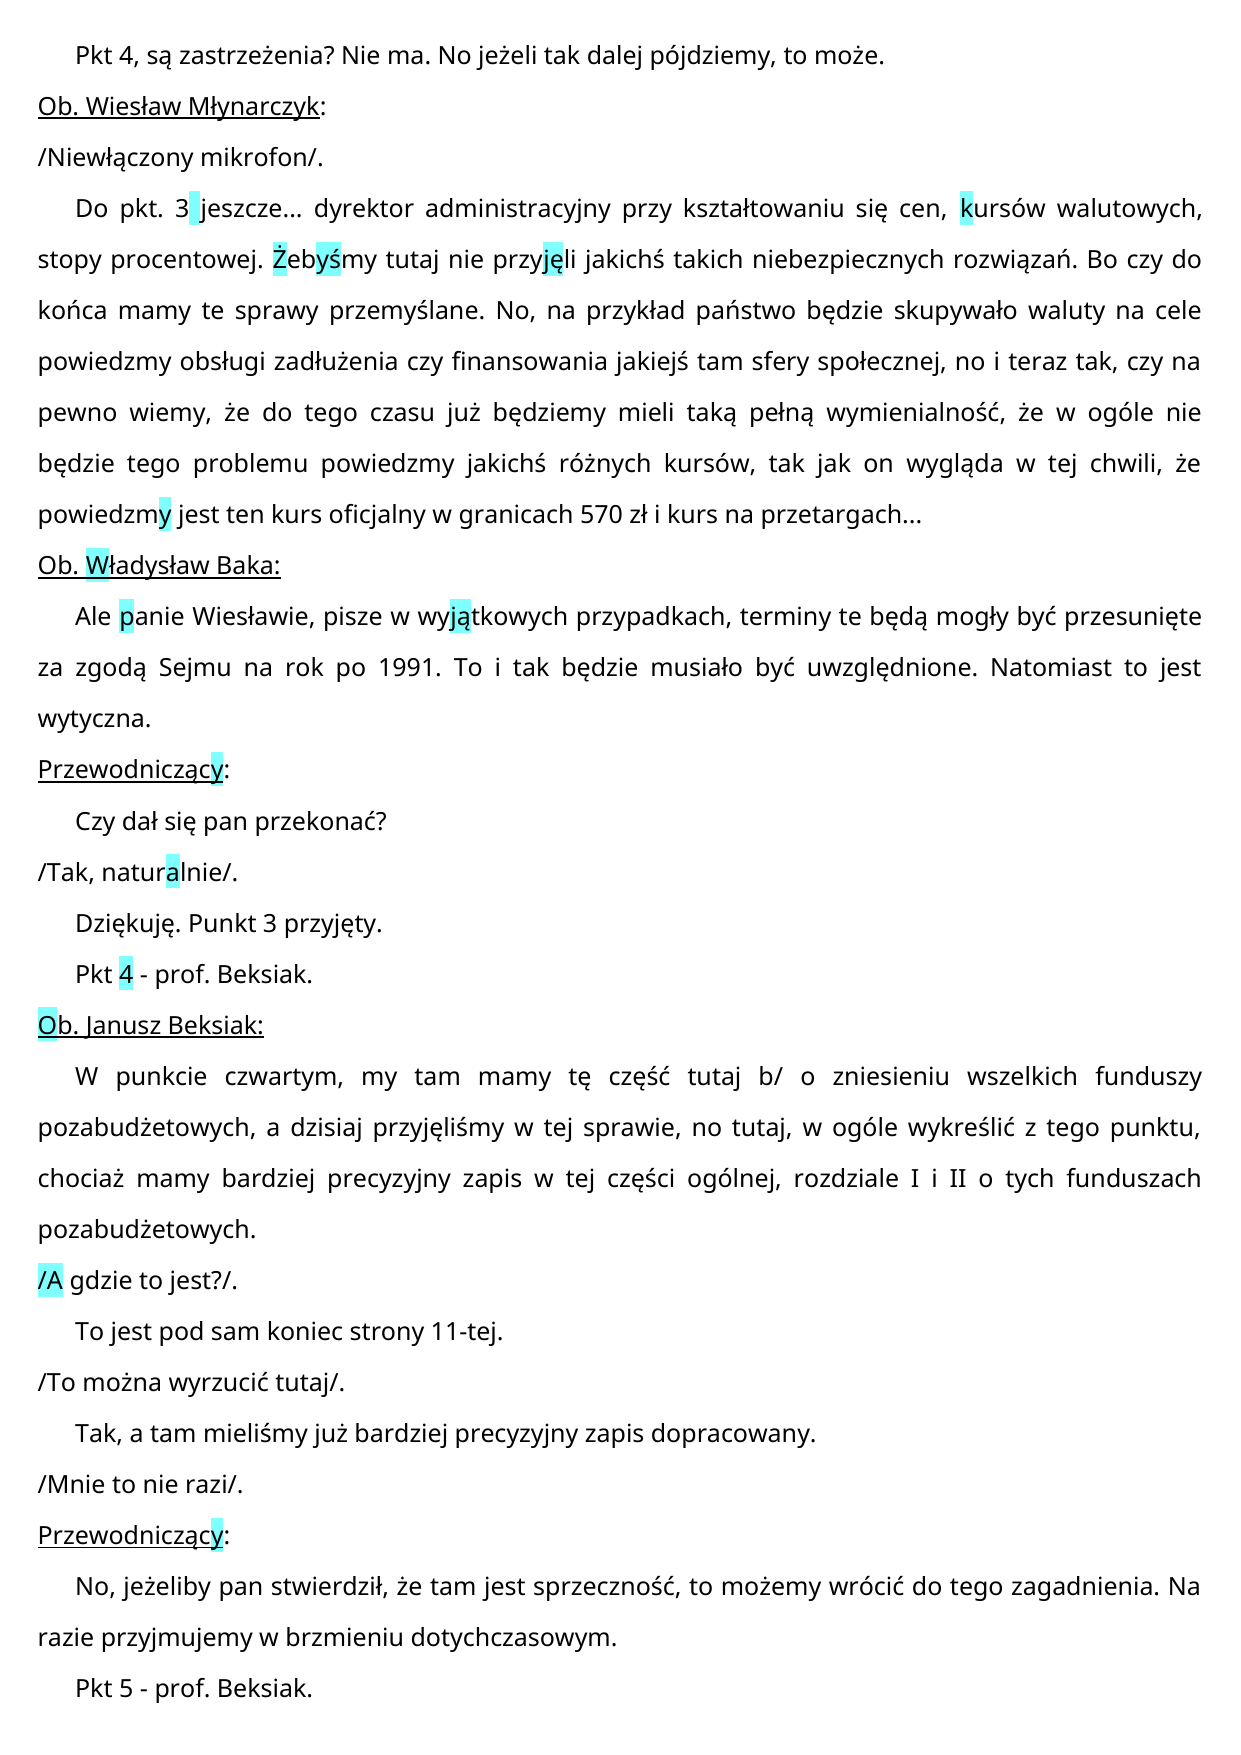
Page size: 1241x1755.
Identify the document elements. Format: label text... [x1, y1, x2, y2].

text /Mnie to nie razi/. [37, 1467, 1203, 1501]
text /A gdzie to jest?/. [37, 1262, 1203, 1297]
text Przewodniczący: [37, 1518, 1203, 1552]
text Ob. Wiesław Młynarczyk: [37, 88, 1203, 123]
text Pkt 4 - prof. Beksiak. [37, 956, 1203, 990]
text /Niewłączony mikrofon/. [37, 139, 1203, 174]
text /Tak, naturalnie/. [37, 854, 1203, 888]
text Ale panie Wiesławie, pisze w wyjątkowych przypadkach, terminy te będą mogły być przesunięte za zgodą Sejmu na rok po 1991. To i tak będzie musiało być uwzględnione. Natomiast to jest wytyczna. [37, 599, 1203, 735]
text Przewodniczący: [37, 752, 1203, 786]
text Ob. Władysław Baka: [37, 548, 1203, 582]
text No, jeżeliby pan stwierdził, że tam jest sprzeczność, to możemy wrócić do tego zagadnienia. Na razie przyjmujemy w brzmieniu dotychczasowym. [37, 1569, 1203, 1654]
text Tak, a tam mieliśmy już bardziej precyzyjny zapis dopracowany. [37, 1416, 1203, 1450]
text Dziękuję. Punkt 3 przyjęty. [37, 905, 1203, 939]
text Czy dał się pan przekonać? [37, 803, 1203, 837]
text Ob. Janusz Beksiak: [37, 1007, 1203, 1041]
text To jest pod sam koniec strony 11-tej. [37, 1313, 1203, 1348]
text Pkt 4, są zastrzeżenia? Nie ma. No jeżeli tak dalej pójdziemy, to może. [37, 37, 1203, 72]
text /To można wyrzucić tutaj/. [37, 1364, 1203, 1399]
text W punkcie czwartym, my tam mamy tę część tutaj b/ o zniesieniu wszelkich funduszy pozabudżetowych, a dzisiaj przyjęliśmy w tej sprawie, no tutaj, w ogóle wykreślić z tego punktu, chociaż mamy bardziej precyzyjny zapis w tej części ogólnej, rozdziale I i II o tych funduszach pozabudżetowych. [37, 1058, 1203, 1246]
text Pkt 5 - prof. Beksiak. [37, 1671, 1203, 1705]
text Do pkt. 3 jeszcze... dyrektor administracyjny przy kształtowaniu się cen, kursów walutowych, stopy procentowej. Żebyśmy tutaj nie przyjęli jakichś takich niebezpiecznych rozwiązań. Bo czy do końca mamy te sprawy przemyślane. No, na przykład państwo będzie skupywało waluty na cele powiedzmy obsługi zadłużenia czy finansowania jakiejś tam sfery społecznej, no i teraz tak, czy na pewno wiemy, że do tego czasu już będziemy mieli taką pełną wymienialność, że w ogóle nie będzie tego problemu powiedzmy jakichś różnych kursów, tak jak on wygląda w tej chwili, że powiedzmy jest ten kurs oficjalny w granicach 570 zł i kurs na przetargach... [37, 191, 1203, 531]
